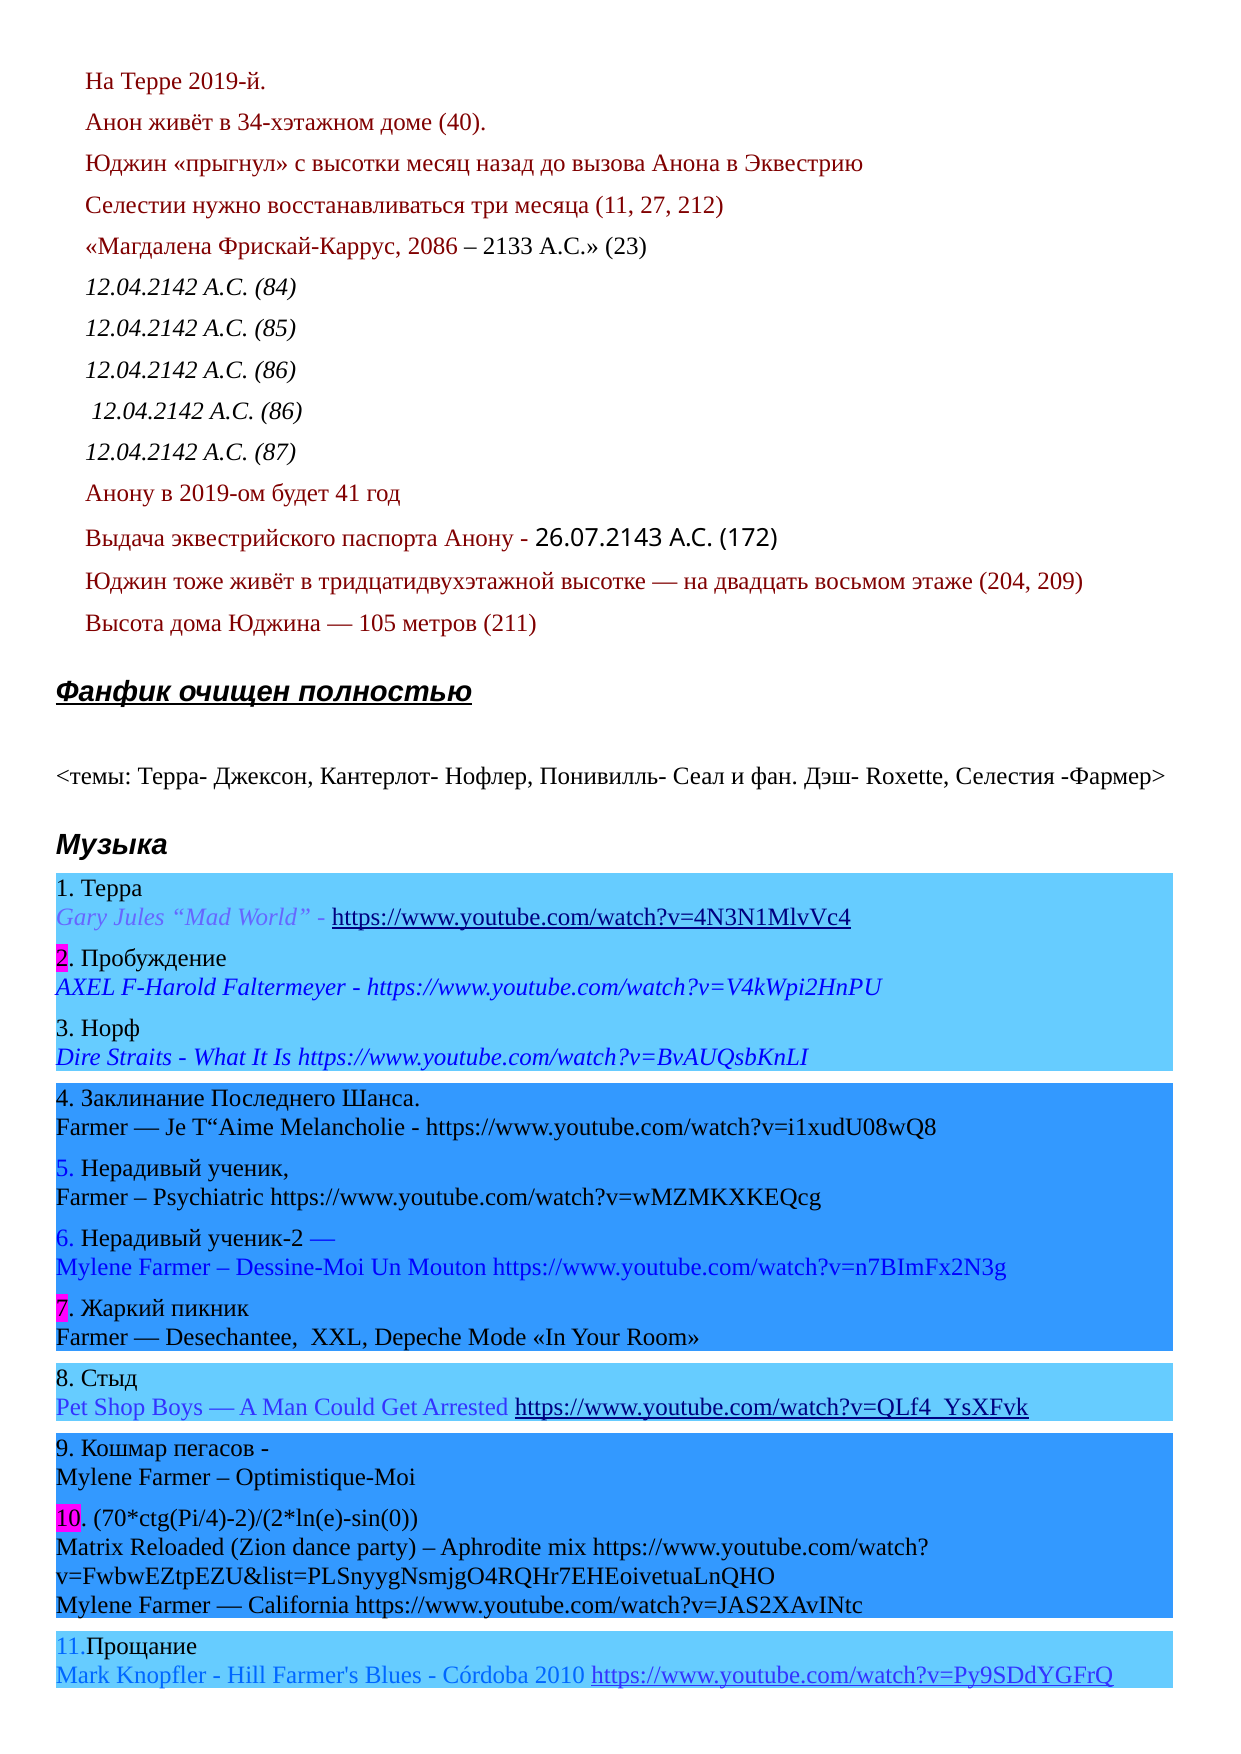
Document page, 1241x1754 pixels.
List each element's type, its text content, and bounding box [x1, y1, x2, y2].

text 12.04.2142 А.С. (87) [56, 437, 1173, 466]
text 1. Терра Gary Jules “Mad World” - https://www.youtube.com/watch?v=4N3N1MlvVc4 [56, 873, 1173, 931]
text На Терре 2019-й. [56, 66, 1173, 95]
text 12.04.2142 А.C. (84) [56, 272, 1173, 301]
text 12.04.2142 А.С. (86) [56, 355, 1173, 383]
text Анону в 2019-ом будет 41 год [56, 478, 1173, 507]
text 5. Нерадивый ученик, Farmer – Psychiatric https://www.youtube.com/watch?v=wMZMKXKEQcg [56, 1153, 1173, 1211]
text 11.Прощание Mark Knopfler - Hill Farmer's Blues - Córdoba 2010 https://www.youtube.com/watch?v=Py9SDdYGFrQ [56, 1631, 1173, 1688]
text 12.04.2142 А.С. (85) [56, 313, 1173, 342]
text 3. Норф Dire Straits - What It Is https://www.youtube.com/watch?v=BvAUQsbKnLI [56, 1013, 1173, 1071]
text 2. Пробуждение AXEL F-Harold Faltermeyer - https://www.youtube.com/watch?v=V4kWpi2HnPU [56, 943, 1173, 1001]
text 6. Нерадивый ученик-2 — Mylene Farmer – Dessine-Moi Un Mouton https://www.youtube.com/watch?v=n7BImFx2N3g [56, 1223, 1173, 1281]
text 9. Кошмар пегасов - Mylene Farmer – Optimistique-Moi [56, 1433, 1173, 1491]
subtitle Музыка [56, 827, 1173, 861]
text Юджин тоже живёт в тридцатидвухэтажной высотке — на двадцать восьмом этаже (204, 209) [56, 566, 1173, 595]
text <темы: Терра- Джексон, Кантерлот- Нофлер, Понивилль- Сеал и фан. Дэш- Roxette, Селестия -Фармер> [56, 761, 1173, 790]
subtitle Фанфик очищен полностью [56, 674, 1173, 707]
text 7. Жаркий пикник Farmer — Desechantee, XXL, Depeche Mode «In Your Room» [56, 1293, 1173, 1351]
text 10. (70*ctg(Pi/4)-2)/(2*ln(e)-sin(0)) Matrix Reloaded (Zion dance party) – Aphrodite mix https://www.youtube.com/watch?v=FwbwEZtpEZU&list=PLSnyygNsmjgO4RQHr7EHEoivetuaLnQHO Mylene Farmer — California https://www.youtube.com/watch?v=JAS2XAvINtc [56, 1503, 1173, 1618]
text Юджин «прыгнул» с высотки месяц назад до вызова Анона в Эквестрию [56, 148, 1173, 177]
text 12.04.2142 А.С. (86) [56, 396, 1173, 425]
text 8. Стыд Pet Shop Boys — A Man Could Get Arrested https://www.youtube.com/watch?v=QLf4_YsXFvk [56, 1363, 1173, 1421]
text «Магдалена Фрискай-Каррус, 2086 – 2133 A.C.» (23) [56, 231, 1173, 260]
text 4. Заклинание Последнего Шанса. Farmer — Je T“Aime Melancholie - https://www.youtube.com/watch?v=i1xudU08wQ8 [56, 1083, 1173, 1141]
text Выдача эквестрийского паспорта Анону - 26.07.2143 А.С. (172) [56, 520, 1173, 554]
text Высота дома Юджина — 105 метров (211) [56, 608, 1173, 636]
text Анон живёт в 34-хэтажном доме (40). [56, 107, 1173, 136]
text Селестии нужно восстанавливаться три месяца (11, 27, 212) [56, 190, 1173, 218]
